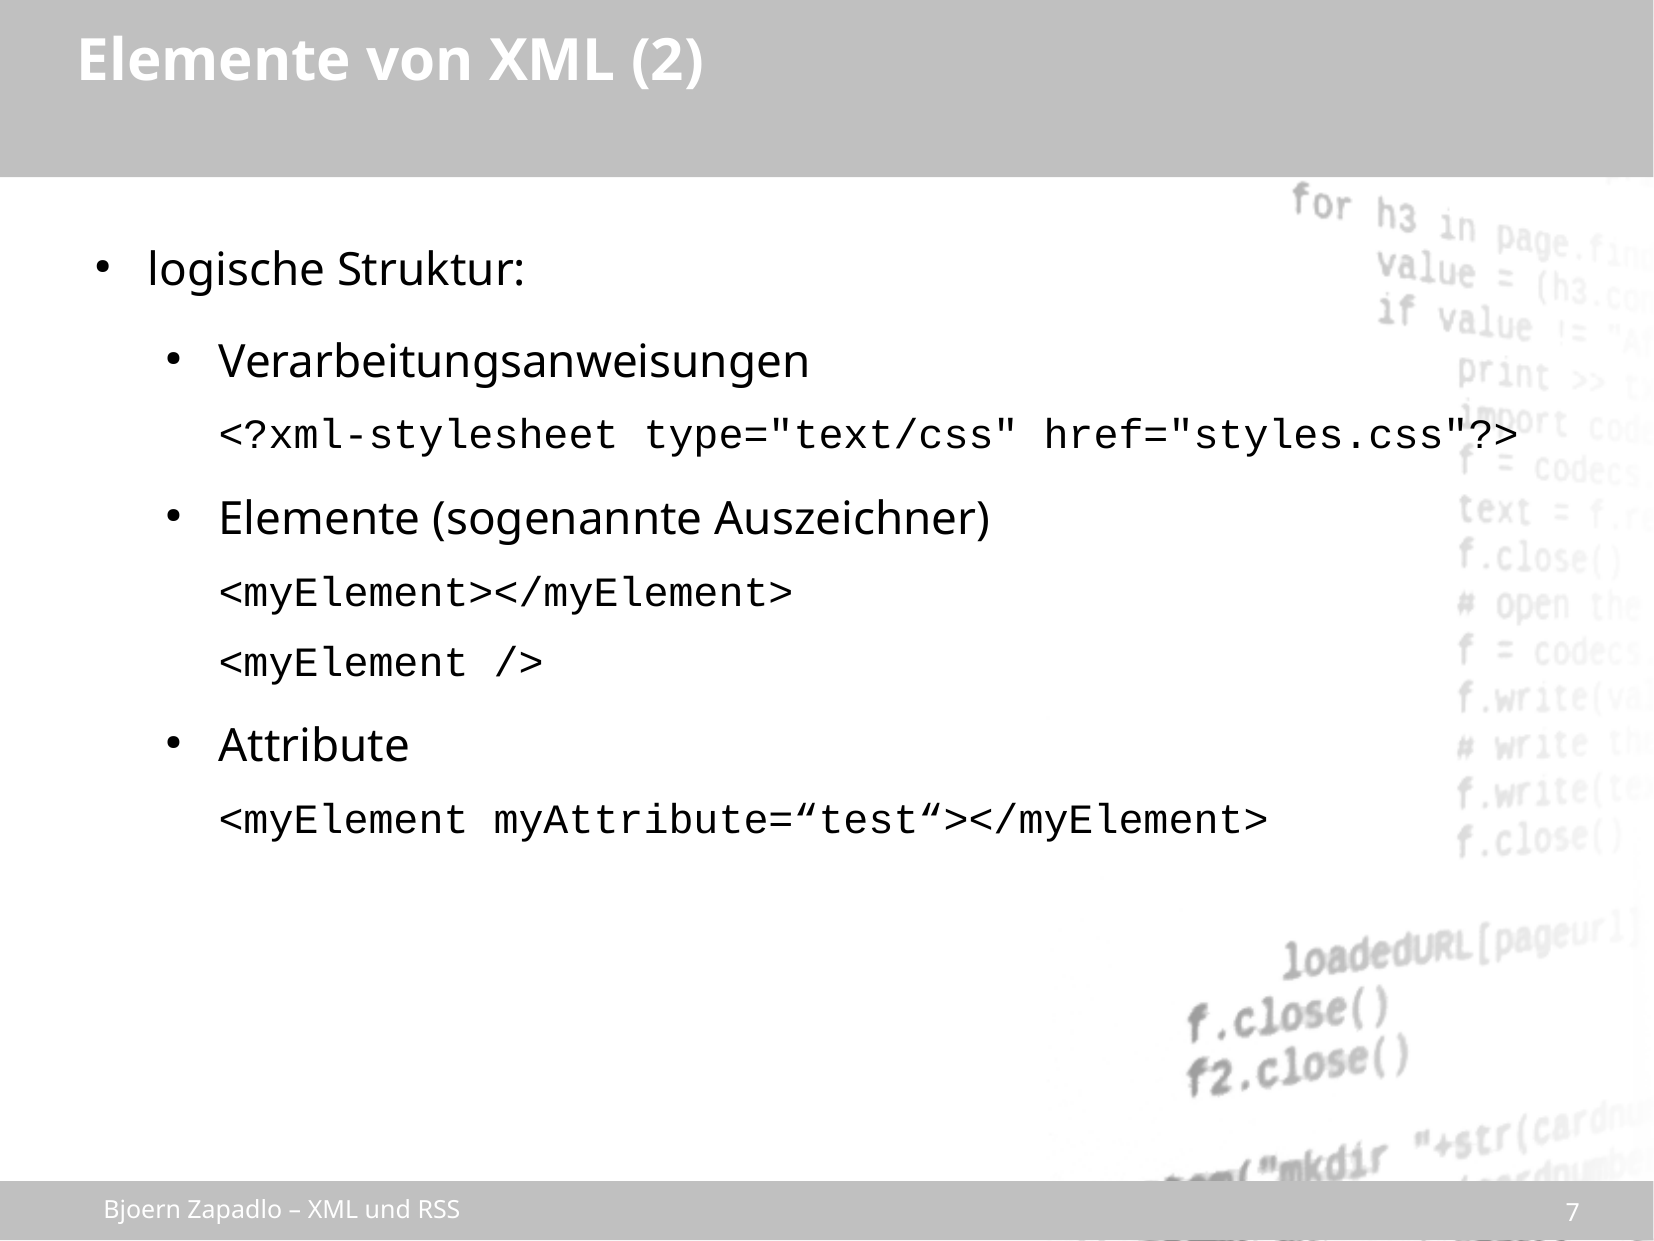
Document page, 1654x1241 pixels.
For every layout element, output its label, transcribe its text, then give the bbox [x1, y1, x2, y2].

title Elemente von XML (2) [76, 17, 1566, 210]
list logische Struktur: Verarbeitungsanweisungen <?xml-stylesheet type="text/css" href="styles.css"?> Elemente (sogenannte Auszeichner) <myElement></myElement> <myElement /> Attribute <myElement myAttribute=“test“></myElement> [76, 236, 1566, 1041]
picture [0, 178, 1654, 1181]
